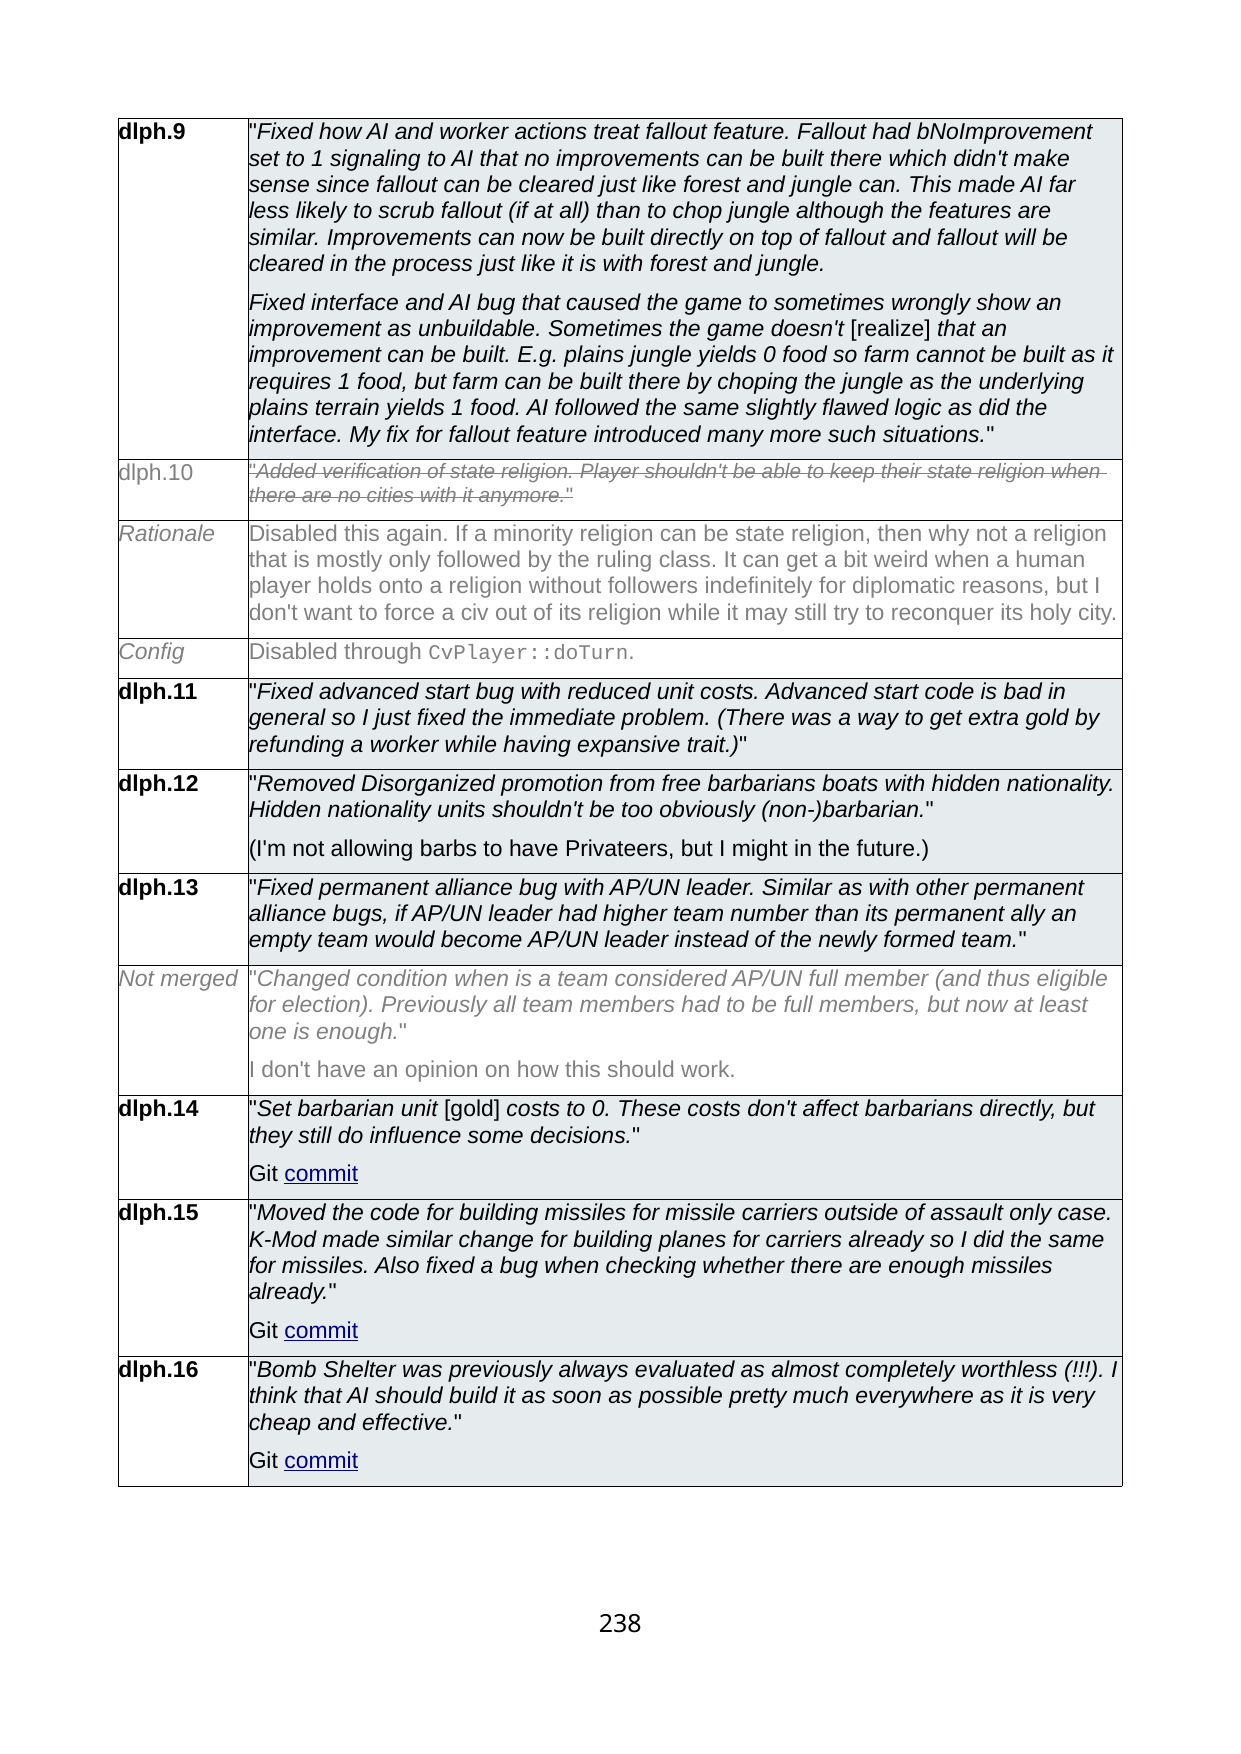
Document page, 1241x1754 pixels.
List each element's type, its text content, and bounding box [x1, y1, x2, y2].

table_cell dlph.12 [119, 770, 248, 873]
table_cell "Bomb Shelter was previously always evaluated as almost completely worthless (!!!). I think that AI should build it as soon as possible pretty much everywhere as it is very cheap and effective." Git commit [249, 1357, 1122, 1486]
table_cell Not merged [119, 966, 248, 1095]
table_cell Disabled through CvPlayer::doTurn. [249, 639, 1122, 678]
table_cell Rationale [119, 521, 248, 638]
table_cell "Fixed advanced start bug with reduced unit costs. Advanced start code is bad in general so I just fixed the immediate problem. (There was a way to get extra gold by refunding a worker while having expansive trait.)" [249, 679, 1122, 769]
table_cell dlph.9 [119, 119, 248, 459]
table_cell dlph.15 [119, 1200, 248, 1356]
table_cell dlph.11 [119, 679, 248, 769]
table_cell dlph.16 [119, 1357, 248, 1486]
table_cell dlph.14 [119, 1096, 248, 1199]
table_cell Disabled this again. If a minority religion can be state religion, then why not a religion that is mostly only followed by the ruling class. It can get a bit weird when a human player holds onto a religion without followers indefinitely for diplomatic reasons, but I don't want to force a civ out of its religion while it may still try to reconquer its holy city. [249, 521, 1122, 638]
table_cell "Moved the code for building missiles for missile carriers outside of assault only case. K-Mod made similar change for building planes for carriers already so I did the same for missiles. Also fixed a bug when checking whether there are enough missiles already." Git commit [249, 1200, 1122, 1356]
table_cell Config [119, 639, 248, 678]
table_cell "Set barbarian unit [gold] costs to 0. These costs don't affect barbarians directly, but they still do influence some decisions." Git commit [249, 1096, 1122, 1199]
table_cell "Changed condition when is a team considered AP/UN full member (and thus eligible for election). Previously all team members had to be full members, but now at least one is enough." I don't have an opinion on how this should work. [249, 966, 1122, 1095]
table_cell "Fixed permanent alliance bug with AP/UN leader. Similar as with other permanent alliance bugs, if AP/UN leader had higher team number than its permanent ally an empty team would become AP/UN leader instead of the newly formed team." [249, 874, 1122, 965]
table_cell "Removed Disorganized promotion from free barbarians boats with hidden nationality. Hidden nationality units shouldn't be too obviously (non-)barbarian." (I'm not allowing barbs to have Privateers, but I might in the future.) [249, 770, 1122, 873]
table_cell dlph.13 [119, 874, 248, 965]
table_cell "Fixed how AI and worker actions treat fallout feature. Fallout had bNoImprovement set to 1 signaling to AI that no improvements can be built there which didn't make sense since fallout can be cleared just like forest and jungle can. This made AI far less likely to scrub fallout (if at all) than to chop jungle although the features are similar. Improvements can now be built directly on top of fallout and fallout will be cleared in the process just like it is with forest and jungle. Fixed interface and AI bug that caused the game to sometimes wrongly show an improvement as unbuildable. Sometimes the game doesn't [realize] that an improvement can be built. E.g. plains jungle yields 0 food so farm cannot be built as it requires 1 food, but farm can be built there by choping the jungle as the underlying plains terrain yields 1 food. AI followed the same slightly flawed logic as did the interface. My fix for fallout feature introduced many more such situations." [249, 119, 1122, 459]
table_cell "Added verification of state religion. Player shouldn't be able to keep their state religion when there are no cities with it anymore." [249, 460, 1122, 520]
table_cell dlph.10 [119, 460, 248, 520]
